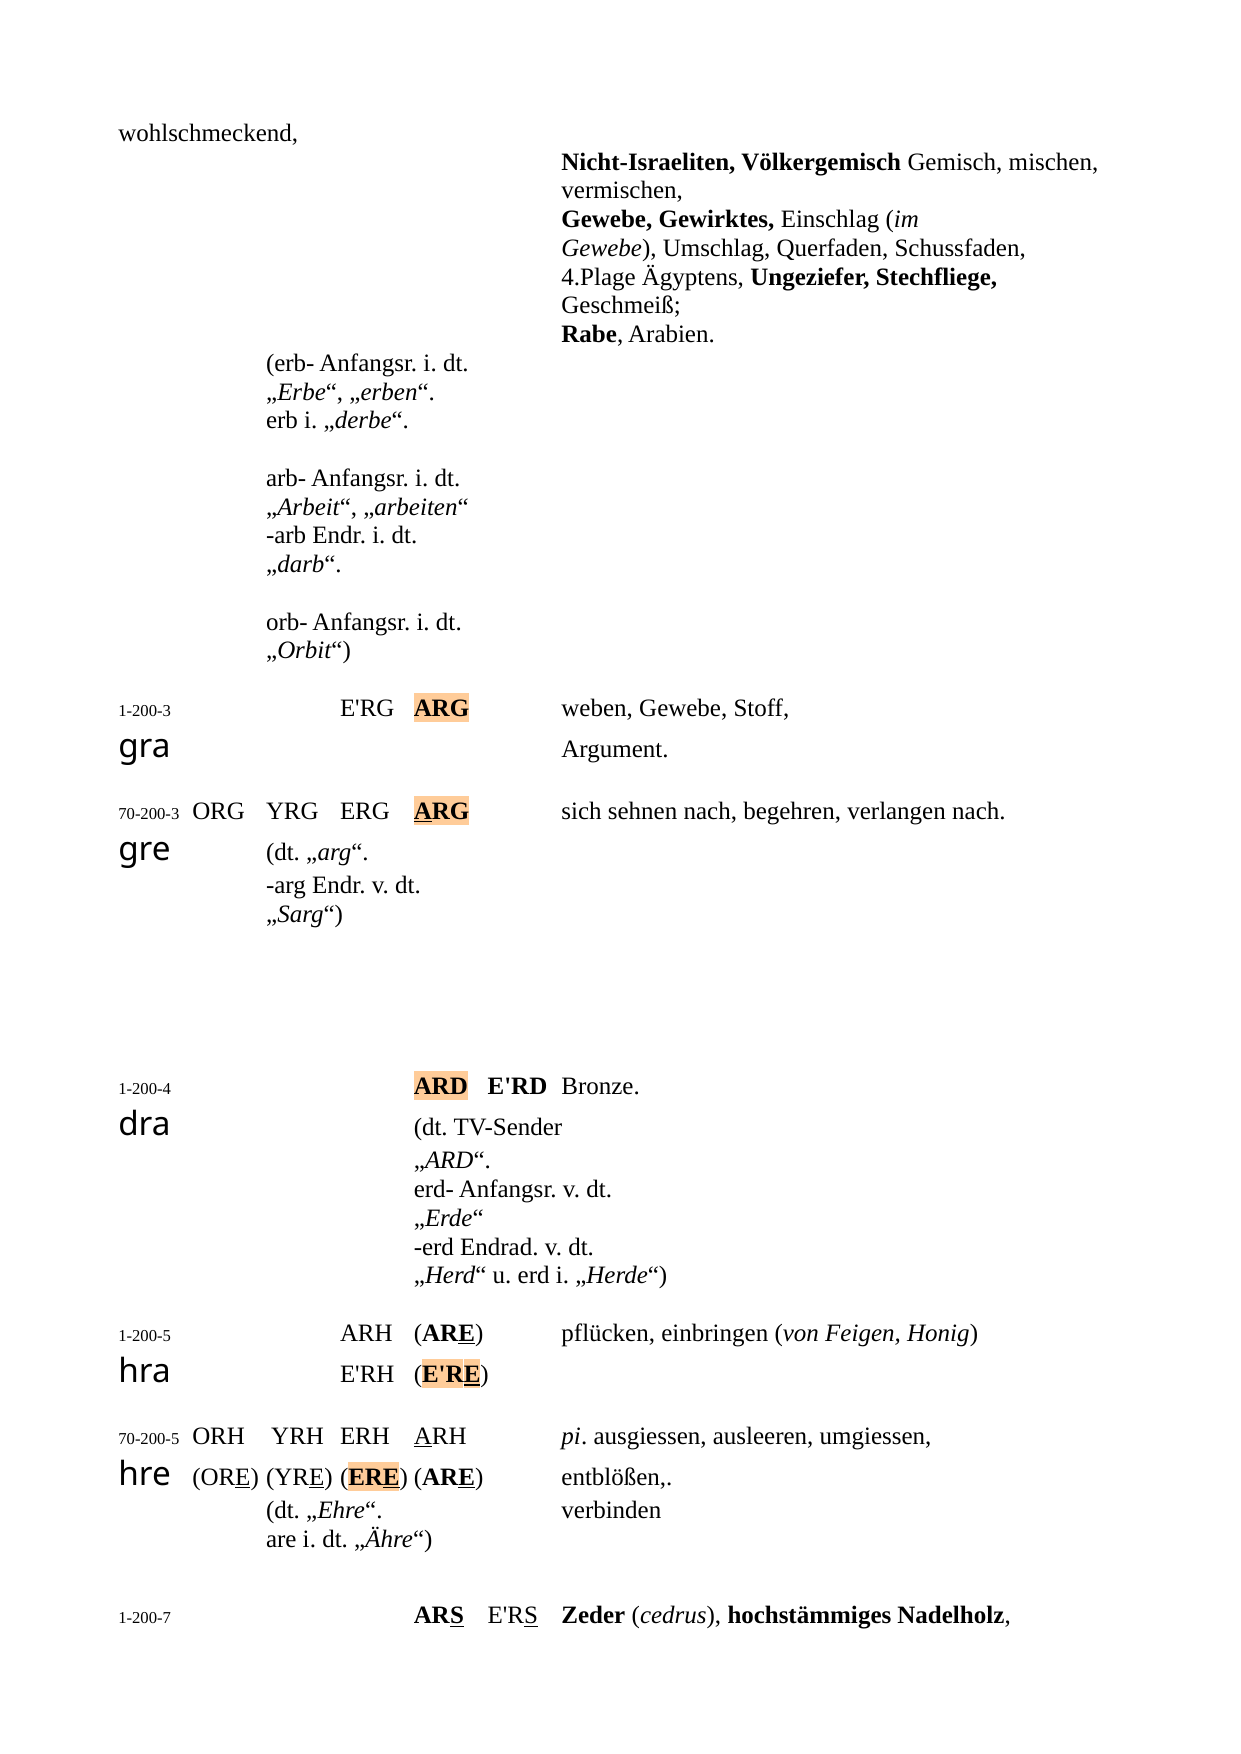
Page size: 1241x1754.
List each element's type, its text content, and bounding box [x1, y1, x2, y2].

text wohlschmeckend, [118, 118, 1122, 147]
text (dt. „Ehre“. verbinden [118, 1495, 1122, 1524]
text orb- Anfangsr. i. dt. [118, 607, 1122, 636]
text hre (ORE) (YRE) (ERE) (ARE) entblößen,. [118, 1450, 1122, 1495]
text gra Argument. [118, 722, 1122, 767]
text 70-200-3 ORG YRG ERG ARG sich sehnen nach, begehren, verlangen nach. gre (dt. „arg“. [118, 796, 1122, 870]
text „Herd“ u. erd i. „Herde“) [118, 1261, 1122, 1289]
text dra (dt. TV-Sender [118, 1100, 1122, 1146]
text „darb“. [118, 549, 1122, 578]
text -erd Endrad. v. dt. [118, 1232, 1122, 1261]
text „ARD“. [118, 1146, 1122, 1174]
text erb i. „derbe“. [118, 406, 1122, 434]
text are i. dt. „Ähre“) [118, 1524, 1122, 1553]
text 1-200-4 ARD E'RD Bronze. [118, 1071, 1122, 1100]
text erd- Anfangsr. v. dt. [118, 1174, 1122, 1203]
text Rabe, Arabien. (erb- Anfangsr. i. dt. [118, 319, 1122, 377]
text -arb Endr. i. dt. [118, 521, 1122, 549]
text 1-200-5 ARH (ARE) pflücken, einbringen (von Feigen, Honig) [118, 1318, 1122, 1347]
text „Sarg“) [118, 899, 1122, 928]
text -arg Endr. v. dt. [118, 870, 1122, 899]
text „Erde“ [118, 1203, 1122, 1232]
text arb- Anfangsr. i. dt. [118, 463, 1122, 492]
text „Arbeit“, „arbeiten“ [118, 492, 1122, 521]
text Gewebe, Gewirktes, Einschlag (im Gewebe), Umschlag, Querfaden, Schussfaden, [118, 204, 1122, 262]
text 1-200-3 E'RG ARG weben, Gewebe, Stoff, [118, 693, 1122, 722]
text „Orbit“) [118, 636, 1122, 664]
text hra E'RH (E'RE) [118, 1347, 1122, 1392]
text 4.Plage Ägyptens, Ungeziefer, Stechfliege, Geschmeiß; [118, 262, 1122, 319]
text 1-200-7 ARS E'RS Zeder (cedrus), hochstämmiges Nadelholz, [118, 1601, 1122, 1629]
text Nicht-Israeliten, Völkergemisch Gemisch, mischen, vermischen, [118, 147, 1122, 204]
text 70-200-5 ORH YRH ERH ARH pi. ausgiessen, ausleeren, umgiessen, [118, 1421, 1122, 1450]
text „Erbe“, „erben“. [118, 377, 1122, 406]
